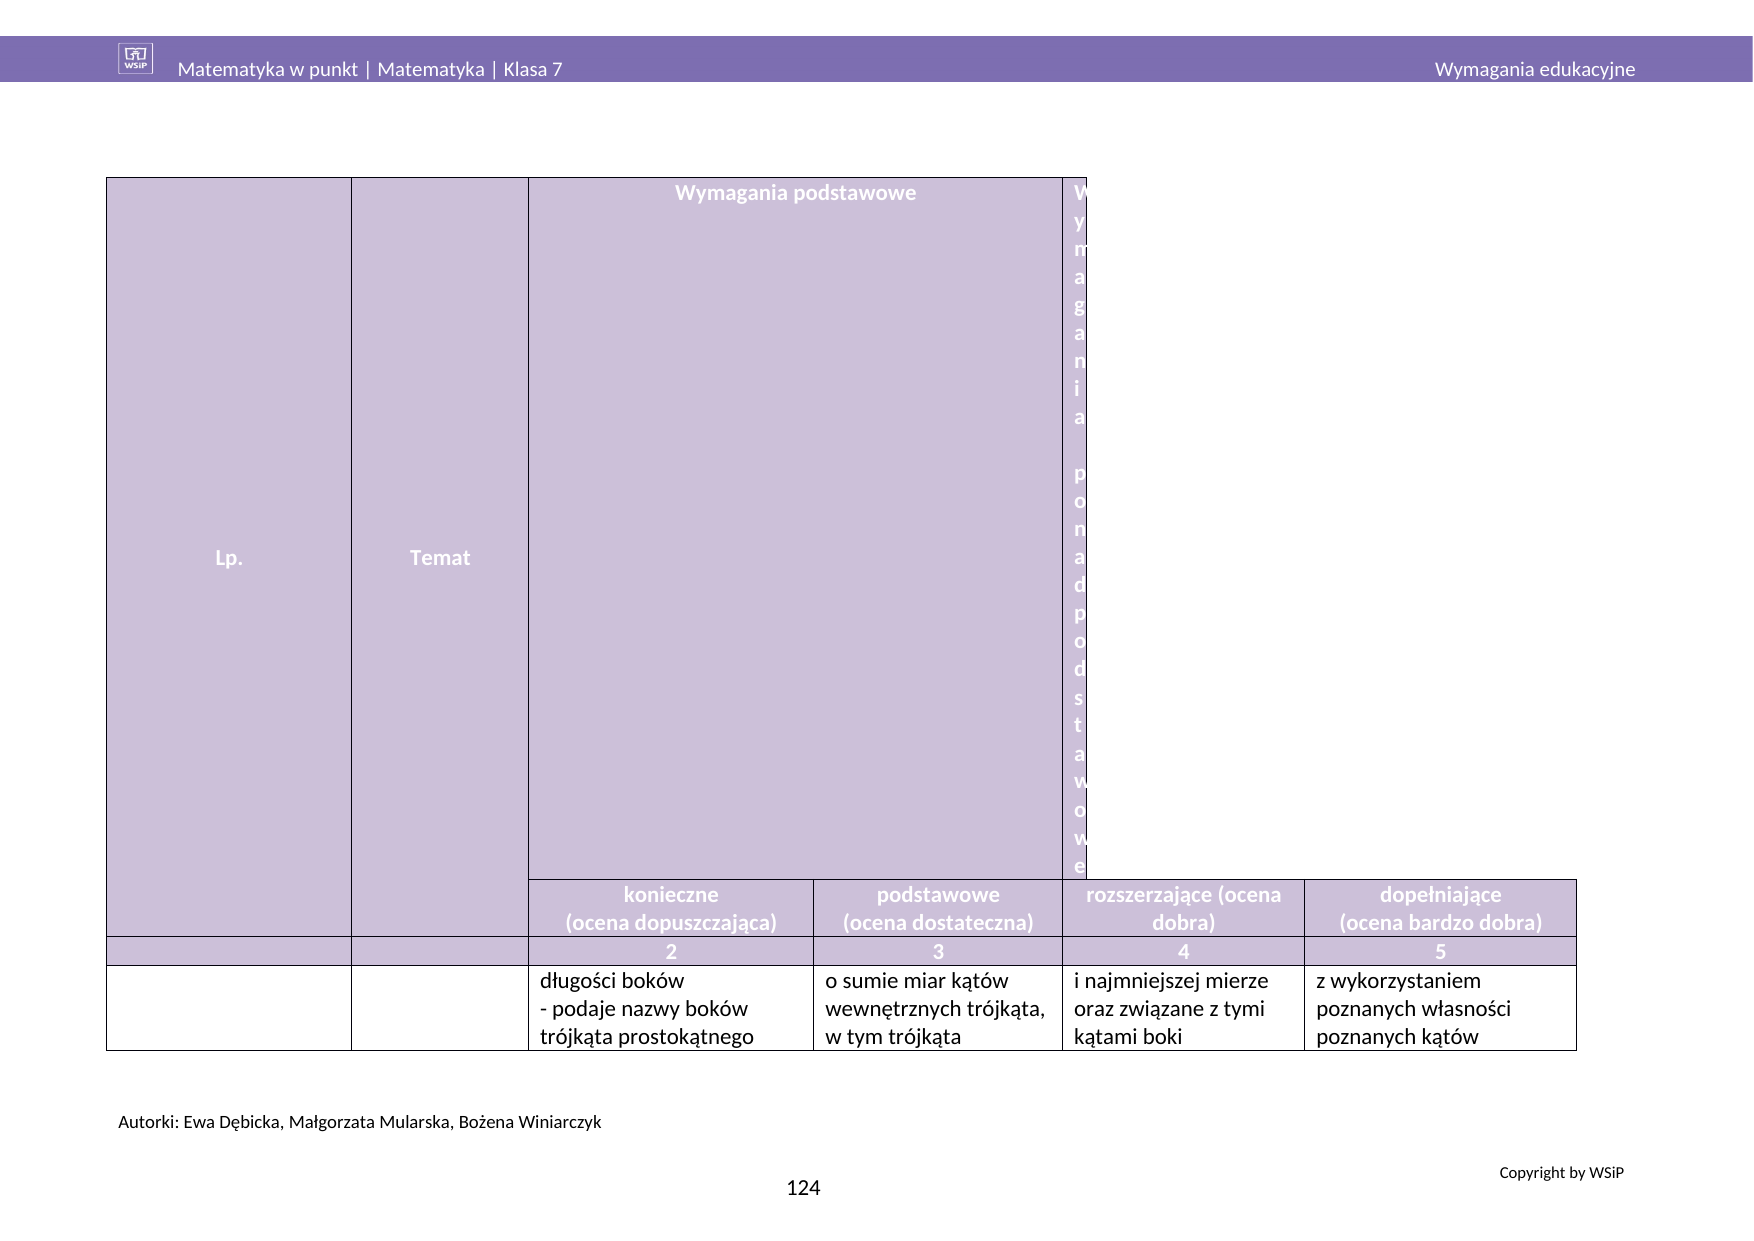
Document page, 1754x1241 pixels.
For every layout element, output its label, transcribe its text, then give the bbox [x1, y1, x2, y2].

table_cell konieczne (ocena dopuszczająca) [529, 880, 813, 936]
table_cell rozszerzające (ocena dobra) [1063, 880, 1304, 936]
table_cell długości boków - podaje nazwy boków trójkąta prostokątnego [529, 966, 813, 1050]
table_cell 4 [1063, 937, 1304, 965]
table_cell 5 [1305, 937, 1576, 965]
table_cell 3 [814, 937, 1062, 965]
table_cell [352, 937, 528, 965]
table_cell o sumie miar kątów wewnętrznych trójkąta, w tym trójkąta [814, 966, 1062, 1050]
table_header Wymagania podstawowe [529, 178, 1062, 879]
table_cell [107, 937, 351, 965]
table_cell [352, 966, 528, 1050]
table_header Lp. [107, 178, 351, 936]
table_cell 2 [529, 937, 813, 965]
table_header Temat [352, 178, 528, 936]
table_header Wymagania ponadpodstawowe [1063, 178, 1086, 879]
table_cell dopełniające (ocena bardzo dobra) [1305, 880, 1576, 936]
table_cell z wykorzystaniem poznanych własności poznanych kątów [1305, 966, 1576, 1050]
table_cell i najmniejszej mierze oraz związane z tymi kątami boki [1063, 966, 1304, 1050]
table_cell podstawowe (ocena dostateczna) [814, 880, 1062, 936]
table_cell [107, 966, 351, 1050]
picture [0, 36, 1753, 82]
